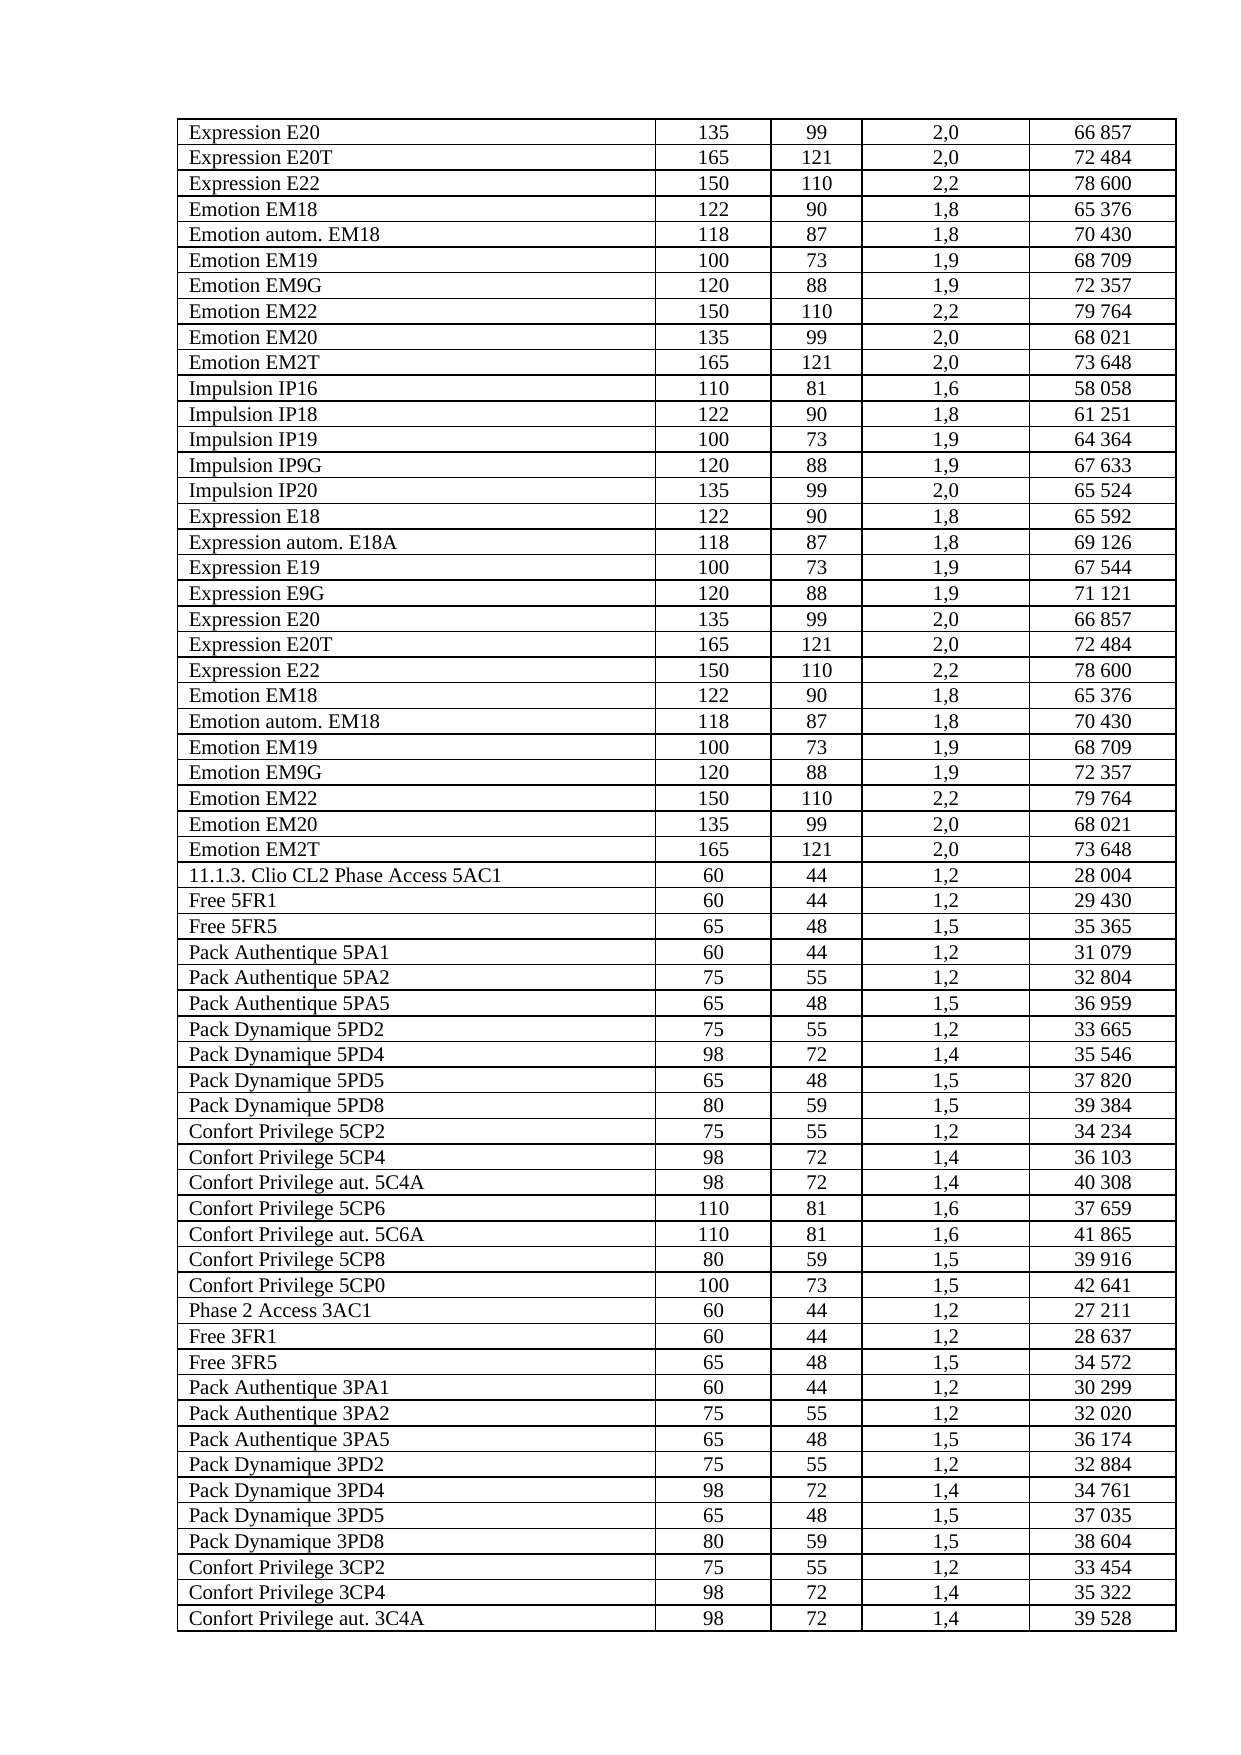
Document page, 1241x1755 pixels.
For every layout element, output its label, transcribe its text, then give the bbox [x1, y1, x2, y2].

table_cell 1,2 [863, 863, 1029, 887]
table_cell [1177, 195, 1181, 221]
table_cell 150 [656, 658, 770, 682]
table_cell Confort Privilege 5CP8 [178, 1247, 655, 1271]
table_cell [1177, 528, 1181, 554]
table_cell [1177, 1553, 1181, 1579]
table_cell [1177, 913, 1181, 938]
table_cell 135 [656, 325, 770, 349]
table_cell Pack Authentique 3PA5 [178, 1427, 655, 1451]
table_cell 72 [772, 1478, 861, 1502]
table_cell [1177, 400, 1181, 426]
table_cell 32 020 [1030, 1401, 1175, 1425]
table_cell 1,9 [863, 273, 1029, 297]
table_cell 35 546 [1030, 1042, 1175, 1066]
table_cell 1,5 [863, 1247, 1029, 1271]
table_cell 2,0 [863, 607, 1029, 631]
table_cell 88 [772, 760, 861, 784]
table_cell [1177, 1271, 1181, 1297]
table_cell 135 [656, 120, 770, 144]
table_cell 68 021 [1030, 325, 1175, 349]
table_cell 32 804 [1030, 965, 1175, 989]
table_cell 98 [656, 1606, 770, 1630]
table_cell 70 430 [1030, 222, 1175, 246]
table_cell 120 [656, 453, 770, 477]
table_cell Expression E20 [178, 607, 655, 631]
table_cell 66 857 [1030, 120, 1175, 144]
table_cell [1177, 1451, 1181, 1476]
table_cell [1177, 810, 1181, 836]
table_cell Impulsion IP19 [178, 427, 655, 451]
table_cell 44 [772, 1298, 861, 1322]
table_cell 70 430 [1030, 709, 1175, 733]
table_cell Expression E20T [178, 145, 655, 169]
table_cell 1,8 [863, 683, 1029, 707]
table_cell [1177, 1066, 1181, 1092]
table_cell [1177, 1041, 1181, 1066]
table_cell Phase 2 Access 3AC1 [178, 1298, 655, 1322]
table_cell 98 [656, 1478, 770, 1502]
table_cell 67 544 [1030, 555, 1175, 579]
table_cell 79 764 [1030, 299, 1175, 323]
table_cell Pack Dynamique 3PD4 [178, 1478, 655, 1502]
table_cell [1177, 1220, 1181, 1246]
table_cell Emotion autom. EM18 [178, 222, 655, 246]
table_cell 35 322 [1030, 1580, 1175, 1604]
table_cell 99 [772, 478, 861, 502]
table_cell 60 [656, 940, 770, 964]
table_cell 2,0 [863, 350, 1029, 374]
table_cell [1177, 1374, 1181, 1399]
table_cell Free 5FR5 [178, 914, 655, 938]
table_cell [1177, 733, 1181, 759]
table_cell Expression E18 [178, 504, 655, 528]
table_cell 55 [772, 965, 861, 989]
table_cell [1177, 1348, 1181, 1374]
table_cell Confort Privilege aut. 5C4A [178, 1170, 655, 1194]
table_cell Emotion EM22 [178, 299, 655, 323]
table_cell [1177, 887, 1181, 912]
table_cell 75 [656, 1401, 770, 1425]
table_cell 87 [772, 530, 861, 554]
table_cell 1,2 [863, 1119, 1029, 1143]
table_cell 28 004 [1030, 863, 1175, 887]
table_cell [1177, 964, 1181, 989]
table_cell 73 [772, 1273, 861, 1297]
table_cell 55 [772, 1401, 861, 1425]
table_cell [1177, 1476, 1181, 1502]
table_cell 34 761 [1030, 1478, 1175, 1502]
table_cell 90 [772, 504, 861, 528]
table_cell Emotion EM18 [178, 683, 655, 707]
table_cell 11.1.3. Clio CL2 Phase Access 5AC1 [178, 863, 655, 887]
table_cell 39 528 [1030, 1606, 1175, 1630]
table_cell 1,9 [863, 760, 1029, 784]
table_cell 1,4 [863, 1478, 1029, 1502]
table_cell 118 [656, 530, 770, 554]
table_cell 1,8 [863, 222, 1029, 246]
table_cell 1,9 [863, 581, 1029, 605]
table_cell 33 665 [1030, 1017, 1175, 1041]
table_cell 120 [656, 273, 770, 297]
table_cell Emotion autom. EM18 [178, 709, 655, 733]
table_cell 41 865 [1030, 1222, 1175, 1246]
table_cell 75 [656, 965, 770, 989]
table_cell 27 211 [1030, 1298, 1175, 1322]
table_cell 88 [772, 273, 861, 297]
table_cell 69 126 [1030, 530, 1175, 554]
table_cell [1177, 1092, 1181, 1117]
table_cell 60 [656, 1324, 770, 1348]
table_cell [1177, 1425, 1181, 1451]
table_cell 2,2 [863, 299, 1029, 323]
table_cell 65 [656, 1350, 770, 1374]
table_cell 1,2 [863, 1452, 1029, 1476]
table_cell 100 [656, 555, 770, 579]
table_cell Expression E9G [178, 581, 655, 605]
table_cell 75 [656, 1555, 770, 1579]
table_cell 87 [772, 709, 861, 733]
table_cell 2,0 [863, 478, 1029, 502]
table_cell 90 [772, 402, 861, 426]
table_cell 121 [772, 350, 861, 374]
table_cell 37 035 [1030, 1503, 1175, 1527]
table_cell 120 [656, 581, 770, 605]
table_cell 55 [772, 1452, 861, 1476]
table_cell 65 [656, 1068, 770, 1092]
table_cell 28 637 [1030, 1324, 1175, 1348]
table_cell 150 [656, 171, 770, 195]
table_cell [1177, 1604, 1181, 1630]
table_cell 1,5 [863, 1529, 1029, 1553]
table_cell 72 357 [1030, 273, 1175, 297]
table_cell 110 [772, 299, 861, 323]
table_cell 64 364 [1030, 427, 1175, 451]
table_cell Emotion EM9G [178, 273, 655, 297]
table_cell 118 [656, 222, 770, 246]
table_cell 73 [772, 735, 861, 759]
table_cell 2,0 [863, 812, 1029, 836]
table_cell 1,8 [863, 504, 1029, 528]
table_cell 1,4 [863, 1580, 1029, 1604]
table_cell 31 079 [1030, 940, 1175, 964]
table_cell 1,2 [863, 1298, 1029, 1322]
table_cell 122 [656, 197, 770, 221]
table_cell 65 376 [1030, 683, 1175, 707]
table_cell Emotion EM19 [178, 735, 655, 759]
table_cell 55 [772, 1119, 861, 1143]
table_cell 2,0 [863, 837, 1029, 861]
table_cell 1,6 [863, 1222, 1029, 1246]
table_cell 36 103 [1030, 1145, 1175, 1169]
table_cell 1,9 [863, 427, 1029, 451]
table_cell 122 [656, 683, 770, 707]
table_cell 61 251 [1030, 402, 1175, 426]
table_cell 36 174 [1030, 1427, 1175, 1451]
table_cell [1177, 1399, 1181, 1425]
table_cell 100 [656, 248, 770, 272]
table_cell Confort Privilege 3CP4 [178, 1580, 655, 1604]
table_cell 72 [772, 1606, 861, 1630]
table_cell 121 [772, 837, 861, 861]
table_cell 73 648 [1030, 837, 1175, 861]
table_cell 2,0 [863, 632, 1029, 656]
table_cell 122 [656, 402, 770, 426]
table_cell 110 [772, 171, 861, 195]
table_cell 1,5 [863, 1427, 1029, 1451]
table_cell 73 [772, 427, 861, 451]
table_cell 40 308 [1030, 1170, 1175, 1194]
table_cell 72 [772, 1145, 861, 1169]
table_cell 44 [772, 888, 861, 912]
table_cell 59 [772, 1093, 861, 1117]
table_cell 68 709 [1030, 735, 1175, 759]
table_cell 100 [656, 735, 770, 759]
table_cell 55 [772, 1555, 861, 1579]
table_cell 81 [772, 376, 861, 400]
table_cell [1177, 938, 1181, 964]
table_cell Pack Authentique 3PA1 [178, 1375, 655, 1399]
table_cell 78 600 [1030, 171, 1175, 195]
table_cell 110 [656, 1222, 770, 1246]
table_cell 98 [656, 1580, 770, 1604]
table_cell 29 430 [1030, 888, 1175, 912]
table_cell 110 [772, 786, 861, 810]
table_cell Confort Privilege 3CP2 [178, 1555, 655, 1579]
table_cell 1,8 [863, 709, 1029, 733]
table_cell 78 600 [1030, 658, 1175, 682]
table_cell [1177, 656, 1181, 682]
table_cell 1,4 [863, 1042, 1029, 1066]
table_cell 66 857 [1030, 607, 1175, 631]
table_cell [1177, 1579, 1181, 1604]
table_cell Emotion EM18 [178, 197, 655, 221]
table_cell 48 [772, 1427, 861, 1451]
table_cell [1177, 221, 1181, 246]
table_cell [1177, 631, 1181, 656]
table_cell 68 021 [1030, 812, 1175, 836]
table_cell 98 [656, 1170, 770, 1194]
table_cell 1,2 [863, 1401, 1029, 1425]
table_cell 1,8 [863, 197, 1029, 221]
table_cell 110 [656, 1196, 770, 1220]
table_cell 122 [656, 504, 770, 528]
table_cell 68 709 [1030, 248, 1175, 272]
table_cell Pack Dynamique 3PD8 [178, 1529, 655, 1553]
table_cell 1,6 [863, 376, 1029, 400]
table_cell 75 [656, 1452, 770, 1476]
table_cell [1177, 708, 1181, 733]
table_cell 34 572 [1030, 1350, 1175, 1374]
table_cell 72 484 [1030, 632, 1175, 656]
table_cell 1,5 [863, 991, 1029, 1015]
table_cell [1177, 1143, 1181, 1169]
table_cell 60 [656, 1375, 770, 1399]
table_cell 1,5 [863, 1503, 1029, 1527]
table_cell Pack Authentique 3PA2 [178, 1401, 655, 1425]
table_cell 65 592 [1030, 504, 1175, 528]
table_cell 65 [656, 1503, 770, 1527]
table_cell Pack Authentique 5PA2 [178, 965, 655, 989]
table_cell 1,2 [863, 1375, 1029, 1399]
table_cell [1177, 1246, 1181, 1271]
table_cell 34 234 [1030, 1119, 1175, 1143]
table_cell [1177, 682, 1181, 707]
table_cell 1,2 [863, 1017, 1029, 1041]
table_cell Pack Dynamique 5PD5 [178, 1068, 655, 1092]
table_cell 100 [656, 427, 770, 451]
table_cell [1177, 246, 1181, 272]
table_cell Confort Privilege aut. 3C4A [178, 1606, 655, 1630]
table_cell [1177, 1015, 1181, 1041]
table_cell [1177, 1528, 1181, 1553]
table_cell 121 [772, 632, 861, 656]
table_cell 65 376 [1030, 197, 1175, 221]
table_cell 37 820 [1030, 1068, 1175, 1092]
table_cell 44 [772, 940, 861, 964]
table_cell 1,5 [863, 1273, 1029, 1297]
table_cell 48 [772, 991, 861, 1015]
table_cell 75 [656, 1017, 770, 1041]
table_cell [1177, 503, 1181, 528]
table_cell Impulsion IP20 [178, 478, 655, 502]
table_cell 87 [772, 222, 861, 246]
table_cell Expression E22 [178, 171, 655, 195]
table_cell 1,5 [863, 914, 1029, 938]
table_cell 39 384 [1030, 1093, 1175, 1117]
table_cell Expression E19 [178, 555, 655, 579]
table_cell 75 [656, 1119, 770, 1143]
table_cell [1177, 451, 1181, 477]
table_cell 1,2 [863, 940, 1029, 964]
table_cell 100 [656, 1273, 770, 1297]
table_cell 1,2 [863, 965, 1029, 989]
table_cell 1,9 [863, 248, 1029, 272]
table_cell 73 648 [1030, 350, 1175, 374]
table_cell Pack Dynamique 5PD2 [178, 1017, 655, 1041]
table_cell 72 [772, 1042, 861, 1066]
table_cell [1177, 759, 1181, 784]
table_cell 39 916 [1030, 1247, 1175, 1271]
table_cell 48 [772, 914, 861, 938]
table_cell 79 764 [1030, 786, 1175, 810]
table_cell Emotion EM19 [178, 248, 655, 272]
table_cell 121 [772, 145, 861, 169]
table_cell 32 884 [1030, 1452, 1175, 1476]
table_cell 1,5 [863, 1068, 1029, 1092]
table_cell 1,9 [863, 735, 1029, 759]
table_cell 81 [772, 1222, 861, 1246]
table_cell 2,0 [863, 325, 1029, 349]
table_cell 65 524 [1030, 478, 1175, 502]
table_cell [1177, 1502, 1181, 1527]
table_cell Emotion EM22 [178, 786, 655, 810]
table_cell 36 959 [1030, 991, 1175, 1015]
table_cell 72 [772, 1580, 861, 1604]
table_cell Emotion EM9G [178, 760, 655, 784]
table_cell 1,9 [863, 555, 1029, 579]
table_cell 88 [772, 453, 861, 477]
table_cell 59 [772, 1247, 861, 1271]
table_cell 90 [772, 683, 861, 707]
table_cell 48 [772, 1068, 861, 1092]
table_cell 72 484 [1030, 145, 1175, 169]
table_cell 59 [772, 1529, 861, 1553]
table_cell [1177, 169, 1181, 195]
table_cell 2,2 [863, 786, 1029, 810]
table_cell Pack Dynamique 3PD5 [178, 1503, 655, 1527]
table_cell [1177, 1297, 1181, 1322]
table_cell 37 659 [1030, 1196, 1175, 1220]
table_cell 165 [656, 632, 770, 656]
table_cell [1177, 298, 1181, 323]
table_cell [1177, 144, 1181, 169]
table_cell [1177, 836, 1181, 861]
table_cell 120 [656, 760, 770, 784]
table_cell 150 [656, 786, 770, 810]
table_cell Pack Dynamique 5PD8 [178, 1093, 655, 1117]
table_cell 1,9 [863, 453, 1029, 477]
table_cell 1,2 [863, 1324, 1029, 1348]
table_cell [1177, 1323, 1181, 1348]
table_cell 99 [772, 120, 861, 144]
table_cell Free 3FR1 [178, 1324, 655, 1348]
table_cell 1,4 [863, 1145, 1029, 1169]
table_cell [1177, 784, 1181, 810]
table_cell 80 [656, 1247, 770, 1271]
table_cell 1,2 [863, 1555, 1029, 1579]
table_cell [1177, 477, 1181, 502]
table_cell 110 [772, 658, 861, 682]
table_cell Free 3FR5 [178, 1350, 655, 1374]
table_cell 135 [656, 478, 770, 502]
table_cell 118 [656, 709, 770, 733]
table_cell 90 [772, 197, 861, 221]
table_cell 73 [772, 555, 861, 579]
table_cell 1,8 [863, 402, 1029, 426]
table_cell 1,6 [863, 1196, 1029, 1220]
table_cell 2,0 [863, 120, 1029, 144]
table_cell 72 357 [1030, 760, 1175, 784]
table_cell 30 299 [1030, 1375, 1175, 1399]
table_cell 44 [772, 1324, 861, 1348]
table_cell 33 454 [1030, 1555, 1175, 1579]
table_cell 2,0 [863, 145, 1029, 169]
table_cell 99 [772, 812, 861, 836]
table_cell 60 [656, 888, 770, 912]
table_cell 71 121 [1030, 581, 1175, 605]
table_cell 65 [656, 991, 770, 1015]
table_cell 99 [772, 607, 861, 631]
table_cell [1177, 118, 1181, 144]
table_cell 98 [656, 1145, 770, 1169]
table_cell Impulsion IP9G [178, 453, 655, 477]
table_cell Confort Privilege 5CP6 [178, 1196, 655, 1220]
table_cell [1177, 1194, 1181, 1220]
table_cell 65 [656, 914, 770, 938]
table_cell Pack Dynamique 5PD4 [178, 1042, 655, 1066]
table_cell 110 [656, 376, 770, 400]
table_cell Pack Authentique 5PA1 [178, 940, 655, 964]
table_cell 1,4 [863, 1170, 1029, 1194]
table_cell 55 [772, 1017, 861, 1041]
table_cell [1177, 861, 1181, 887]
table_cell 72 [772, 1170, 861, 1194]
table_cell 65 [656, 1427, 770, 1451]
table_cell 98 [656, 1042, 770, 1066]
table_cell Emotion EM20 [178, 812, 655, 836]
table_cell Emotion EM2T [178, 350, 655, 374]
table_cell Pack Authentique 5PA5 [178, 991, 655, 1015]
table_cell 80 [656, 1093, 770, 1117]
table_cell [1177, 1169, 1181, 1194]
table_cell 81 [772, 1196, 861, 1220]
table_cell 44 [772, 1375, 861, 1399]
table_cell [1177, 1118, 1181, 1143]
table_cell 165 [656, 837, 770, 861]
table_cell 165 [656, 145, 770, 169]
table_cell 1,2 [863, 888, 1029, 912]
table_cell 48 [772, 1350, 861, 1374]
table_cell Free 5FR1 [178, 888, 655, 912]
table_cell 165 [656, 350, 770, 374]
table_cell [1177, 605, 1181, 631]
table_cell 1,8 [863, 530, 1029, 554]
table_cell 48 [772, 1503, 861, 1527]
table_cell Impulsion IP16 [178, 376, 655, 400]
table_cell 150 [656, 299, 770, 323]
table_cell Confort Privilege aut. 5C6A [178, 1222, 655, 1246]
table_cell 80 [656, 1529, 770, 1553]
table_cell 73 [772, 248, 861, 272]
table_cell [1177, 374, 1181, 400]
table_cell [1177, 554, 1181, 579]
table_cell 58 058 [1030, 376, 1175, 400]
table_cell 60 [656, 863, 770, 887]
table_cell 1,5 [863, 1093, 1029, 1117]
table_cell 2,2 [863, 171, 1029, 195]
table_cell 135 [656, 607, 770, 631]
table_cell 2,2 [863, 658, 1029, 682]
table_cell 42 641 [1030, 1273, 1175, 1297]
table_cell Impulsion IP18 [178, 402, 655, 426]
table_cell Expression E20T [178, 632, 655, 656]
table_cell Confort Privilege 5CP4 [178, 1145, 655, 1169]
table_cell Expression E22 [178, 658, 655, 682]
table_cell 60 [656, 1298, 770, 1322]
table_cell 88 [772, 581, 861, 605]
table_cell Emotion EM2T [178, 837, 655, 861]
table_cell 44 [772, 863, 861, 887]
table_cell Expression E20 [178, 120, 655, 144]
table_cell [1177, 323, 1181, 349]
table_cell [1177, 579, 1181, 605]
table_cell 99 [772, 325, 861, 349]
table_cell [1177, 349, 1181, 374]
table_cell Confort Privilege 5CP0 [178, 1273, 655, 1297]
table_cell [1177, 989, 1181, 1015]
table_cell 1,4 [863, 1606, 1029, 1630]
table_cell 35 365 [1030, 914, 1175, 938]
table_cell Emotion EM20 [178, 325, 655, 349]
table_cell Confort Privilege 5CP2 [178, 1119, 655, 1143]
table_cell 1,5 [863, 1350, 1029, 1374]
table_cell [1177, 426, 1181, 451]
table_cell Expression autom. E18A [178, 530, 655, 554]
table_cell 38 604 [1030, 1529, 1175, 1553]
table_cell 135 [656, 812, 770, 836]
table_cell [1177, 272, 1181, 297]
table_cell 67 633 [1030, 453, 1175, 477]
table_cell Pack Dynamique 3PD2 [178, 1452, 655, 1476]
